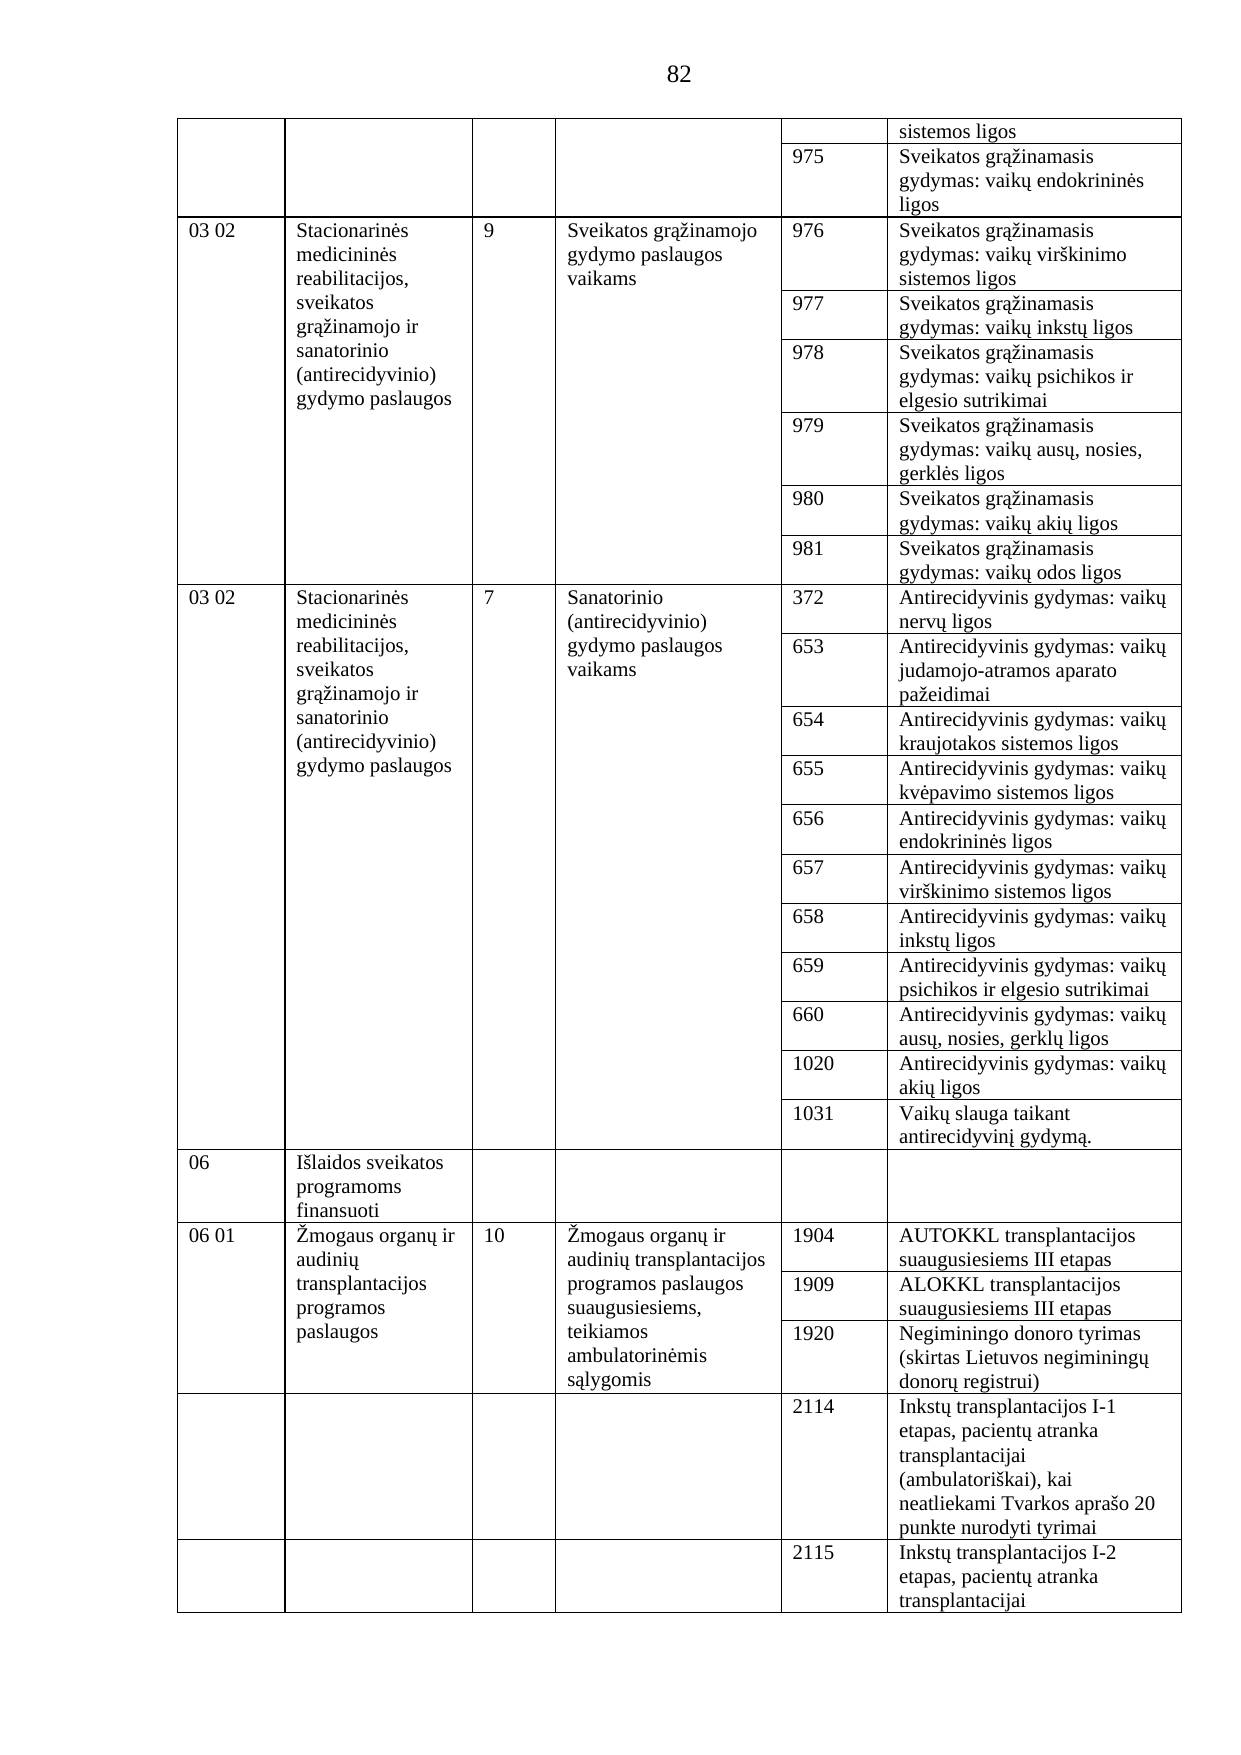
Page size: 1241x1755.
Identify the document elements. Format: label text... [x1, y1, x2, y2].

table_cell 9 [473, 218, 555, 584]
table_cell 1020 [782, 1051, 887, 1099]
table_cell 654 [782, 707, 887, 755]
table_cell Stacionarinės medicininės reabilitacijos, sveikatos grąžinamojo ir sanatorinio (antirecidyvinio) gydymo paslaugos [286, 585, 472, 1148]
table_cell Negiminingo donoro tyrimas (skirtas Lietuvos negiminingų donorų registrui) [888, 1321, 1181, 1393]
table_cell [178, 1394, 284, 1539]
table_cell Sveikatos grąžinamojo gydymo paslaugos vaikams [556, 218, 781, 584]
table_cell 655 [782, 756, 887, 804]
table_cell [178, 1540, 284, 1612]
table_cell [286, 1394, 472, 1539]
table_cell Antirecidyvinis gydymas: vaikų psichikos ir elgesio sutrikimai [888, 953, 1181, 1001]
table_cell Stacionarinės medicininės reabilitacijos, sveikatos grąžinamojo ir sanatorinio (antirecidyvinio) gydymo paslaugos [286, 218, 472, 584]
table_cell [473, 1540, 555, 1612]
table_cell 658 [782, 904, 887, 952]
table_cell [473, 1150, 555, 1222]
table_cell Antirecidyvinis gydymas: vaikų nervų ligos [888, 585, 1181, 633]
table_cell 979 [782, 413, 887, 485]
table_cell [473, 1394, 555, 1539]
table_cell Išlaidos sveikatos programoms finansuoti [286, 1150, 472, 1222]
table_cell 06 [178, 1150, 284, 1222]
table_cell Sveikatos grąžinamasis gydymas: vaikų ausų, nosies, gerklės ligos [888, 413, 1181, 485]
table_cell 1904 [782, 1223, 887, 1271]
table_cell [556, 119, 781, 216]
table_cell sistemos ligos [888, 119, 1181, 143]
table_cell Vaikų slauga taikant antirecidyvinį gydymą. [888, 1100, 1181, 1148]
table_cell Žmogaus organų ir audinių transplantacijos programos paslaugos suaugusiesiems, teikiamos ambulatorinėmis sąlygomis [556, 1223, 781, 1393]
table_cell Sveikatos grąžinamasis gydymas: vaikų odos ligos [888, 536, 1181, 584]
table_cell Antirecidyvinis gydymas: vaikų inkstų ligos [888, 904, 1181, 952]
table_cell 657 [782, 855, 887, 903]
table_cell 1909 [782, 1272, 887, 1320]
table_cell 975 [782, 144, 887, 216]
table_cell 03 02 [178, 585, 284, 1148]
table_cell Antirecidyvinis gydymas: vaikų virškinimo sistemos ligos [888, 855, 1181, 903]
table_cell Antirecidyvinis gydymas: vaikų ausų, nosies, gerklų ligos [888, 1002, 1181, 1050]
table_cell 980 [782, 486, 887, 534]
table_cell Sveikatos grąžinamasis gydymas: vaikų inkstų ligos [888, 291, 1181, 339]
table_cell [473, 119, 555, 216]
table_cell 977 [782, 291, 887, 339]
table_cell 656 [782, 805, 887, 853]
table_cell AUTOKKL transplantacijos suaugusiesiems III etapas [888, 1223, 1181, 1271]
table_cell [286, 1540, 472, 1612]
table_cell 10 [473, 1223, 555, 1393]
table_cell 1031 [782, 1100, 887, 1148]
table_cell 1920 [782, 1321, 887, 1393]
table_cell Sveikatos grąžinamasis gydymas: vaikų psichikos ir elgesio sutrikimai [888, 340, 1181, 412]
table_cell [556, 1540, 781, 1612]
table_cell Inkstų transplantacijos I-1 etapas, pacientų atranka transplantacijai (ambulatoriškai), kai neatliekami Tvarkos aprašo 20 punkte nurodyti tyrimai [888, 1394, 1181, 1539]
table_cell [782, 119, 887, 143]
table_cell 976 [782, 218, 887, 290]
table_cell 981 [782, 536, 887, 584]
table_cell [888, 1150, 1181, 1222]
table_cell Sveikatos grąžinamasis gydymas: vaikų akių ligos [888, 486, 1181, 534]
table_cell 978 [782, 340, 887, 412]
table_cell Sveikatos grąžinamasis gydymas: vaikų endokrininės ligos [888, 144, 1181, 216]
table_cell 660 [782, 1002, 887, 1050]
table_cell Antirecidyvinis gydymas: vaikų akių ligos [888, 1051, 1181, 1099]
table_cell 2115 [782, 1540, 887, 1612]
table_cell 7 [473, 585, 555, 1148]
table_cell Antirecidyvinis gydymas: vaikų judamojo-atramos aparato pažeidimai [888, 634, 1181, 706]
table_cell Sanatorinio (antirecidyvinio) gydymo paslaugos vaikams [556, 585, 781, 1148]
table_cell 372 [782, 585, 887, 633]
table_cell Sveikatos grąžinamasis gydymas: vaikų virškinimo sistemos ligos [888, 218, 1181, 290]
table_cell [286, 119, 472, 216]
table_cell Inkstų transplantacijos I-2 etapas, pacientų atranka transplantacijai [888, 1540, 1181, 1612]
table_cell 653 [782, 634, 887, 706]
table_cell [556, 1394, 781, 1539]
table_cell Antirecidyvinis gydymas: vaikų endokrininės ligos [888, 805, 1181, 853]
table_cell Antirecidyvinis gydymas: vaikų kraujotakos sistemos ligos [888, 707, 1181, 755]
table_cell 03 02 [178, 218, 284, 584]
table_cell [556, 1150, 781, 1222]
table_cell 06 01 [178, 1223, 284, 1393]
table_cell Antirecidyvinis gydymas: vaikų kvėpavimo sistemos ligos [888, 756, 1181, 804]
table_cell ALOKKL transplantacijos suaugusiesiems III etapas [888, 1272, 1181, 1320]
table_cell Žmogaus organų ir audinių transplantacijos programos paslaugos [286, 1223, 472, 1393]
table_cell [782, 1150, 887, 1222]
table_cell 2114 [782, 1394, 887, 1539]
table_cell [178, 119, 284, 216]
table_cell 659 [782, 953, 887, 1001]
